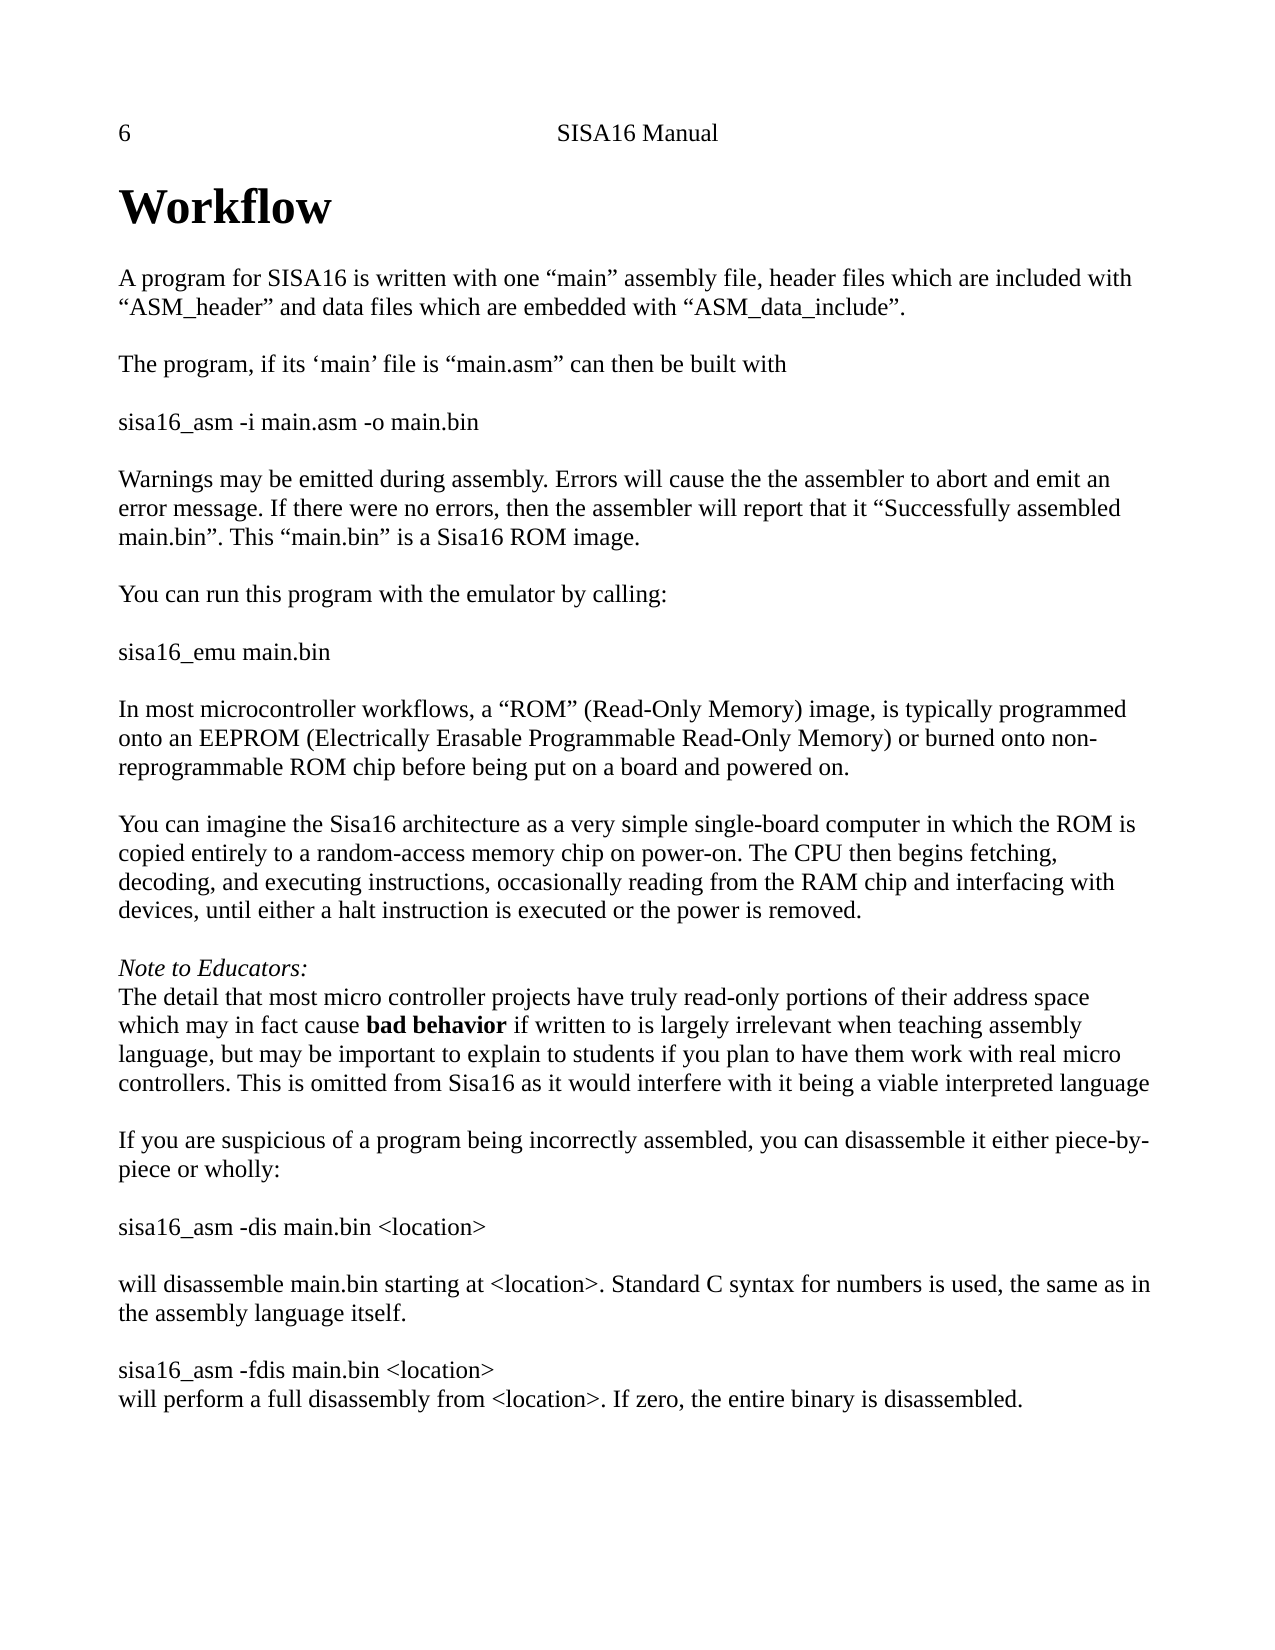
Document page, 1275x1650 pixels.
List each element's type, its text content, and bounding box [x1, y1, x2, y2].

text The detail that most micro controller projects have truly read-only portions of their address space which may in fact cause bad behavior if written to is largely irrelevant when teaching assembly language, but may be important to explain to students if you plan to have them work with real micro controllers. This is omitted from Sisa16 as it would interfere with it being a viable interpreted language If you are suspicious of a program being incorrectly assembled, you can disassemble it either piece-by-piece or wholly: [118, 982, 1157, 1183]
text Workflow [118, 177, 1157, 234]
text The program, if its ‘main’ file is “main.asm” can then be built with [118, 349, 1157, 378]
text sisa16_asm -fdis main.bin <location> will perform a full disassembly from <location>. If zero, the entire binary is disassembled. [118, 1356, 1157, 1413]
text A program for SISA16 is written with one “main” assembly file, header files which are included with “ASM_header” and data files which are embedded with “ASM_data_include”. [118, 263, 1157, 321]
text Note to Educators: [118, 953, 1157, 982]
text will disassemble main.bin starting at <location>. Standard C syntax for numbers is used, the same as in the assembly language itself. [118, 1269, 1157, 1327]
text sisa16_asm -dis main.bin <location> [118, 1212, 1157, 1241]
text You can imagine the Sisa16 architecture as a very simple single-board computer in which the ROM is copied entirely to a random-access memory chip on power-on. The CPU then begins fetching, decoding, and executing instructions, occasionally reading from the RAM chip and interfacing with devices, until either a halt instruction is executed or the power is removed. [118, 809, 1157, 924]
text sisa16_emu main.bin [118, 637, 1157, 666]
text You can run this program with the emulator by calling: [118, 579, 1157, 608]
text In most microcontroller workflows, a “ROM” (Read-Only Memory) image, is typically programmed onto an EEPROM (Electrically Erasable Programmable Read-Only Memory) or burned onto non-reprogrammable ROM chip before being put on a board and powered on. [118, 694, 1157, 781]
text Warnings may be emitted during assembly. Errors will cause the the assembler to abort and emit an error message. If there were no errors, then the assembler will report that it “Successfully assembled main.bin”. This “main.bin” is a Sisa16 ROM image. [118, 464, 1157, 551]
text sisa16_asm -i main.asm -o main.bin [118, 407, 1157, 436]
